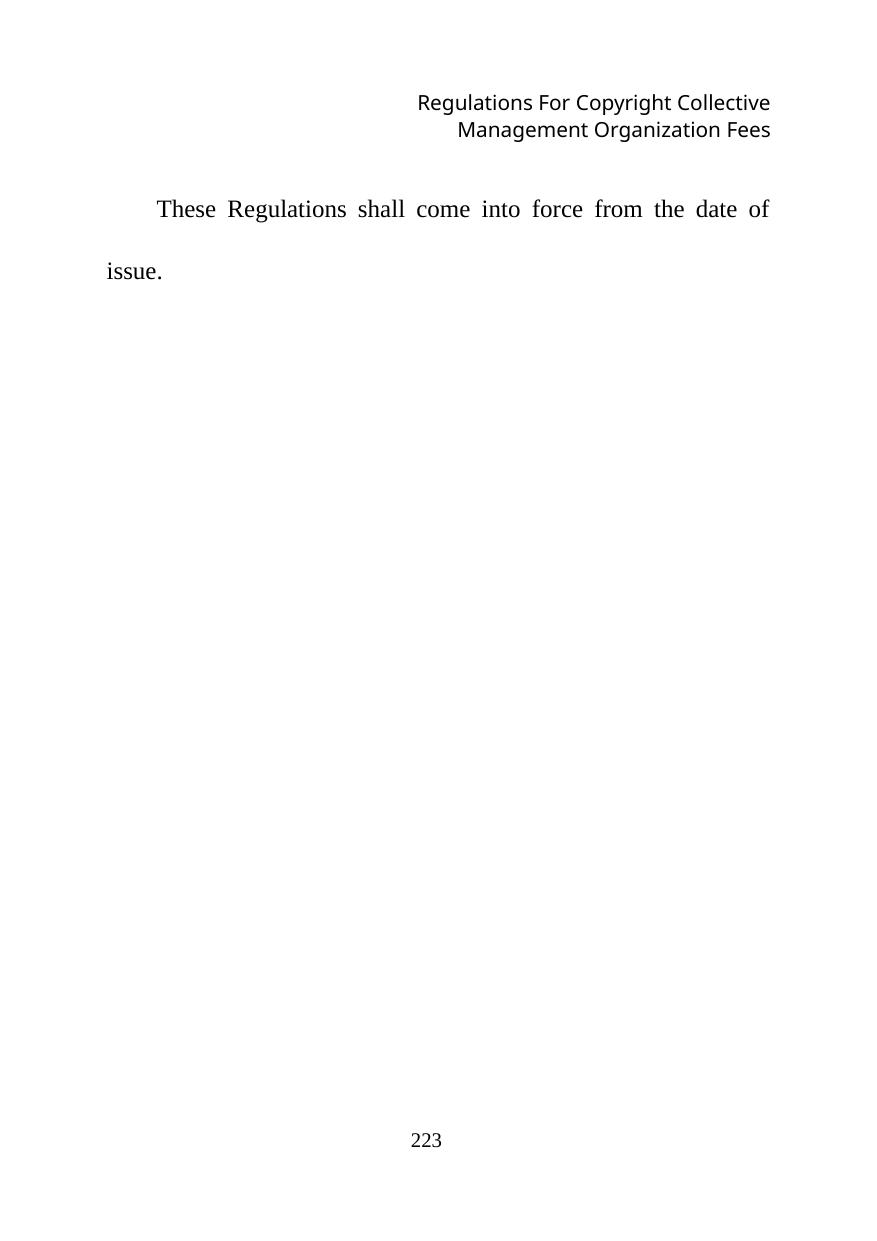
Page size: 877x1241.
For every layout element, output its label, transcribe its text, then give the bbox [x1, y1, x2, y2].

text These Regulations shall come into force from the date of issue. [106, 166, 771, 291]
